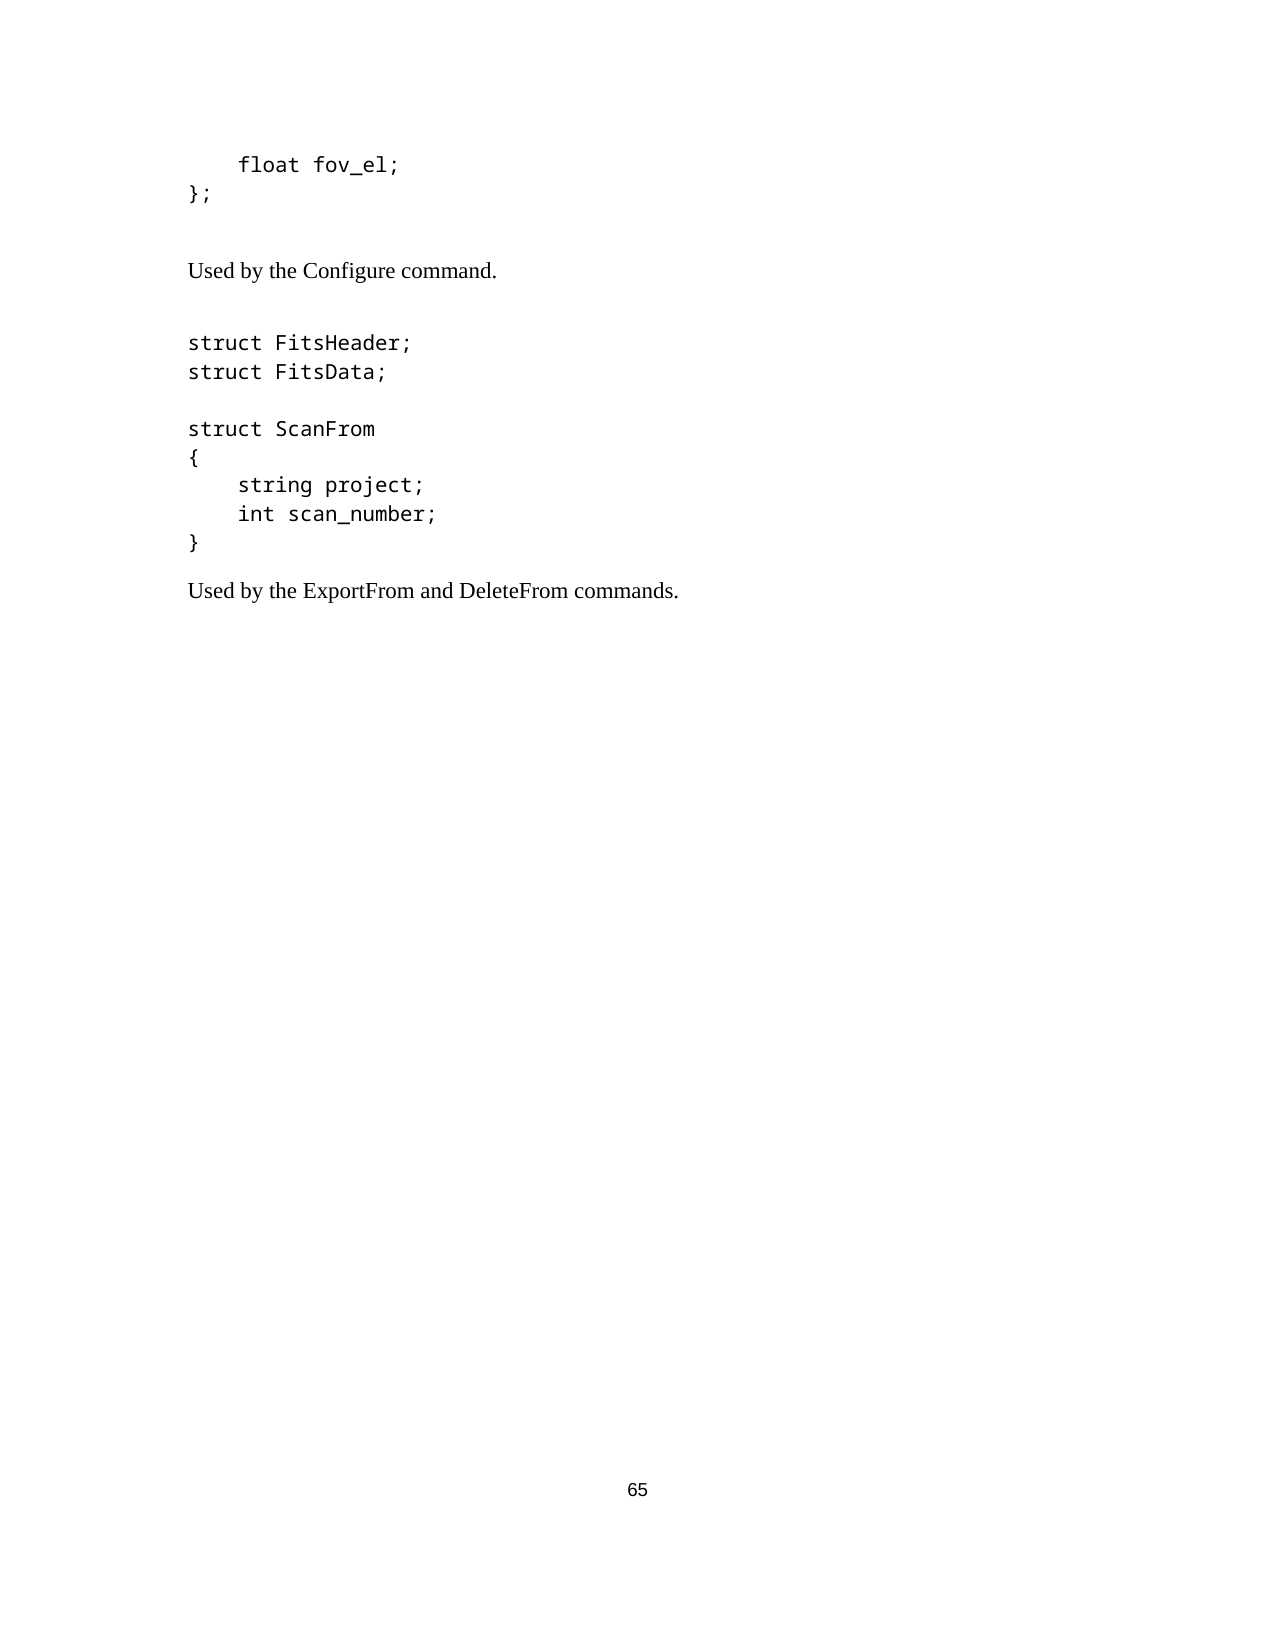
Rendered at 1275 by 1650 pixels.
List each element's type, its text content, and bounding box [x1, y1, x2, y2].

text struct ScanFrom [187, 414, 1087, 442]
text { [187, 442, 1087, 471]
text string project; [187, 471, 1087, 499]
text struct FitsData; [187, 357, 1087, 385]
text } [187, 527, 1087, 556]
text struct FitsHeader; [187, 328, 1087, 357]
text float fov_el; [187, 150, 1087, 178]
text Used by the ExportFrom and DeleteFrom commands. [187, 572, 1087, 604]
text int scan_number; [187, 499, 1087, 527]
text }; [187, 178, 1087, 207]
text Used by the Configure command. [187, 252, 1087, 283]
